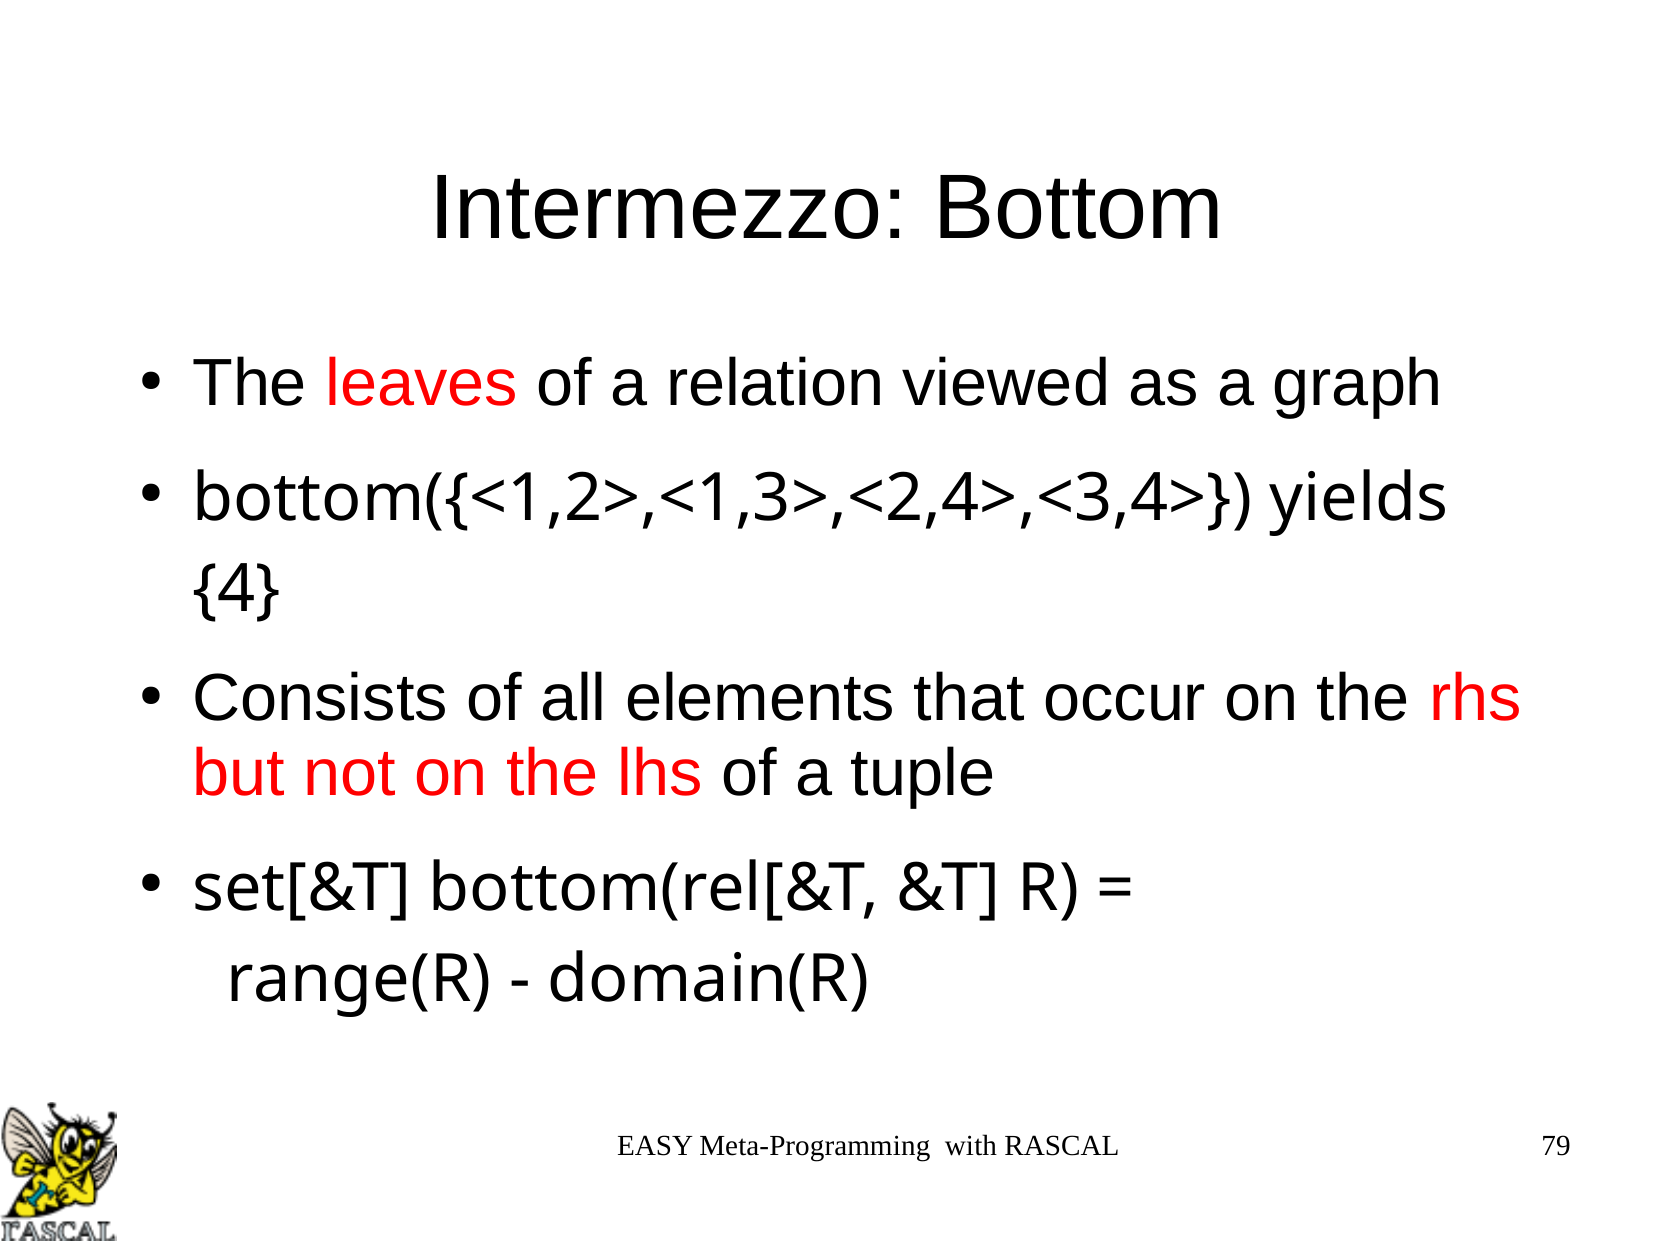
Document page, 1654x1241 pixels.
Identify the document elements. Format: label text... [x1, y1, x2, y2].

title Intermezzo: Bottom [121, 102, 1534, 311]
list The leaves of a relation viewed as a graph bottom({<1,2>,<1,3>,<2,4>,<3,4>}) yields {4} Consists of all elements that occur on the rhs but not on the lhs of a tuple set[&T] bottom(rel[&T, &T] R) = range(R) - domain(R) [121, 344, 1534, 1127]
picture [0, 1102, 117, 1241]
